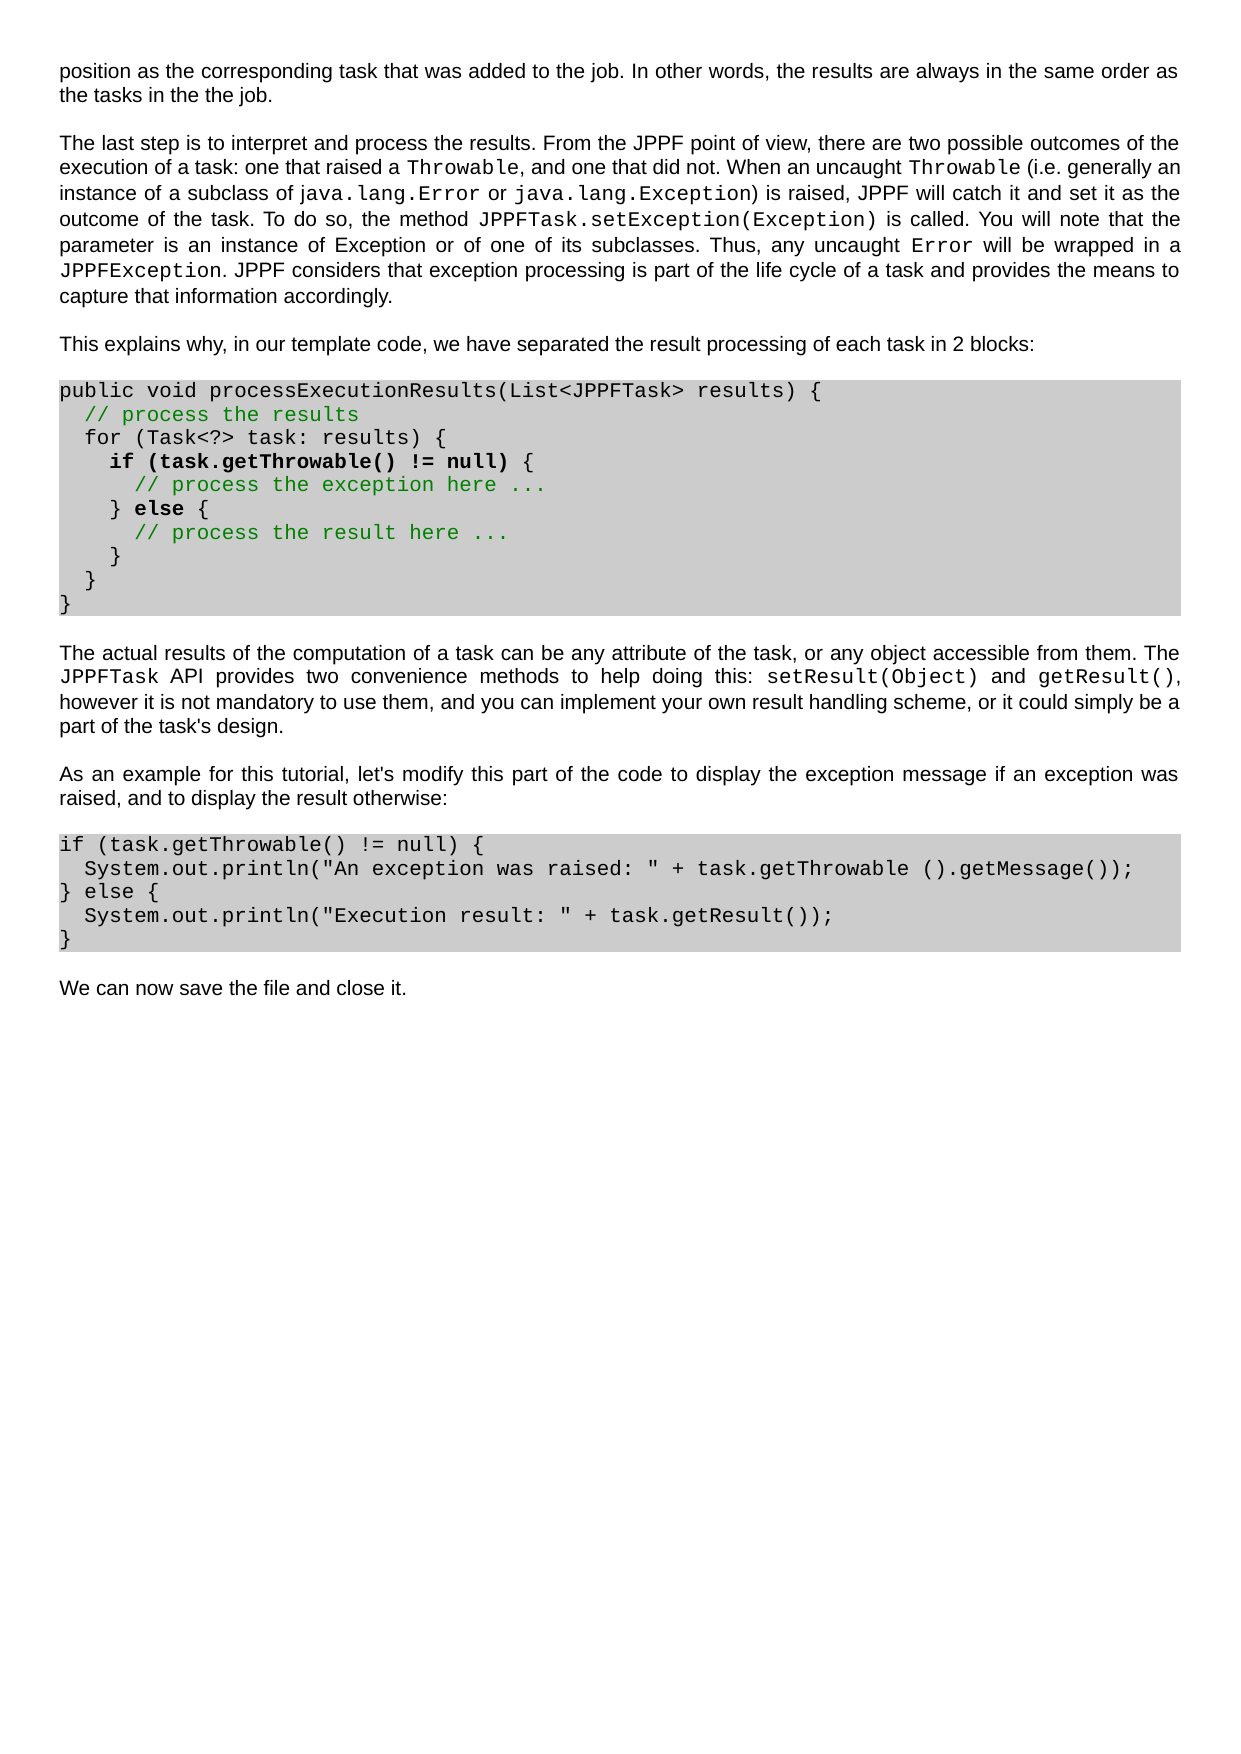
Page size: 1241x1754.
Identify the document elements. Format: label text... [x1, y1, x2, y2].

text public void processExecutionResults(List<JPPFTask> results) { [59, 380, 1181, 403]
text System.out.println("An exception was raised: " + task.getThrowable ().getMessage()); [59, 857, 1181, 881]
text } [59, 569, 1181, 593]
text } [59, 593, 1181, 616]
text The actual results of the computation of a task can be any attribute of the task, or any object accessible from them. The JPPFTask API provides two convenience methods to help doing this: setResult(Object) and getResult(), however it is not mandatory to use them, and you can implement your own result handling scheme, or it could simply be a part of the task's design. [59, 640, 1181, 738]
text This explains why, in our template code, we have separated the result processing of each task in 2 blocks: [59, 332, 1181, 356]
text // process the result here ... [59, 522, 1181, 545]
text if (task.getThrowable() != null) { [59, 834, 1181, 857]
text } [59, 928, 1181, 952]
text } else { [59, 881, 1181, 905]
text System.out.println("Execution result: " + task.getResult()); [59, 905, 1181, 928]
text As an example for this tutorial, let's modify this part of the code to display the exception message if an exception was raised, and to display the result otherwise: [59, 762, 1181, 810]
text // process the results [59, 403, 1181, 427]
text We can now save the file and close it. [59, 976, 1181, 1000]
text The last step is to interpret and process the results. From the JPPF point of view, there are two possible outcomes of the execution of a task: one that raised a Throwable, and one that did not. When an uncaught Throwable (i.e. generally an instance of a subclass of java.lang.Error or java.lang.Exception) is raised, JPPF will catch it and set it as the outcome of the task. To do so, the method JPPFTask.setException(Exception) is called. You will note that the parameter is an instance of Exception or of one of its subclasses. Thus, any uncaught Error will be wrapped in a JPPFException. JPPF considers that exception processing is part of the life cycle of a task and provides the means to capture that information accordingly. [59, 131, 1181, 308]
text // process the exception here ... [59, 474, 1181, 498]
text } [59, 545, 1181, 569]
text for (Task<?> task: results) { [59, 427, 1181, 451]
text if (task.getThrowable() != null) { [59, 451, 1181, 474]
text } else { [59, 498, 1181, 522]
text position as the corresponding task that was added to the job. In other words, the results are always in the same order as the tasks in the the job. [59, 59, 1181, 107]
